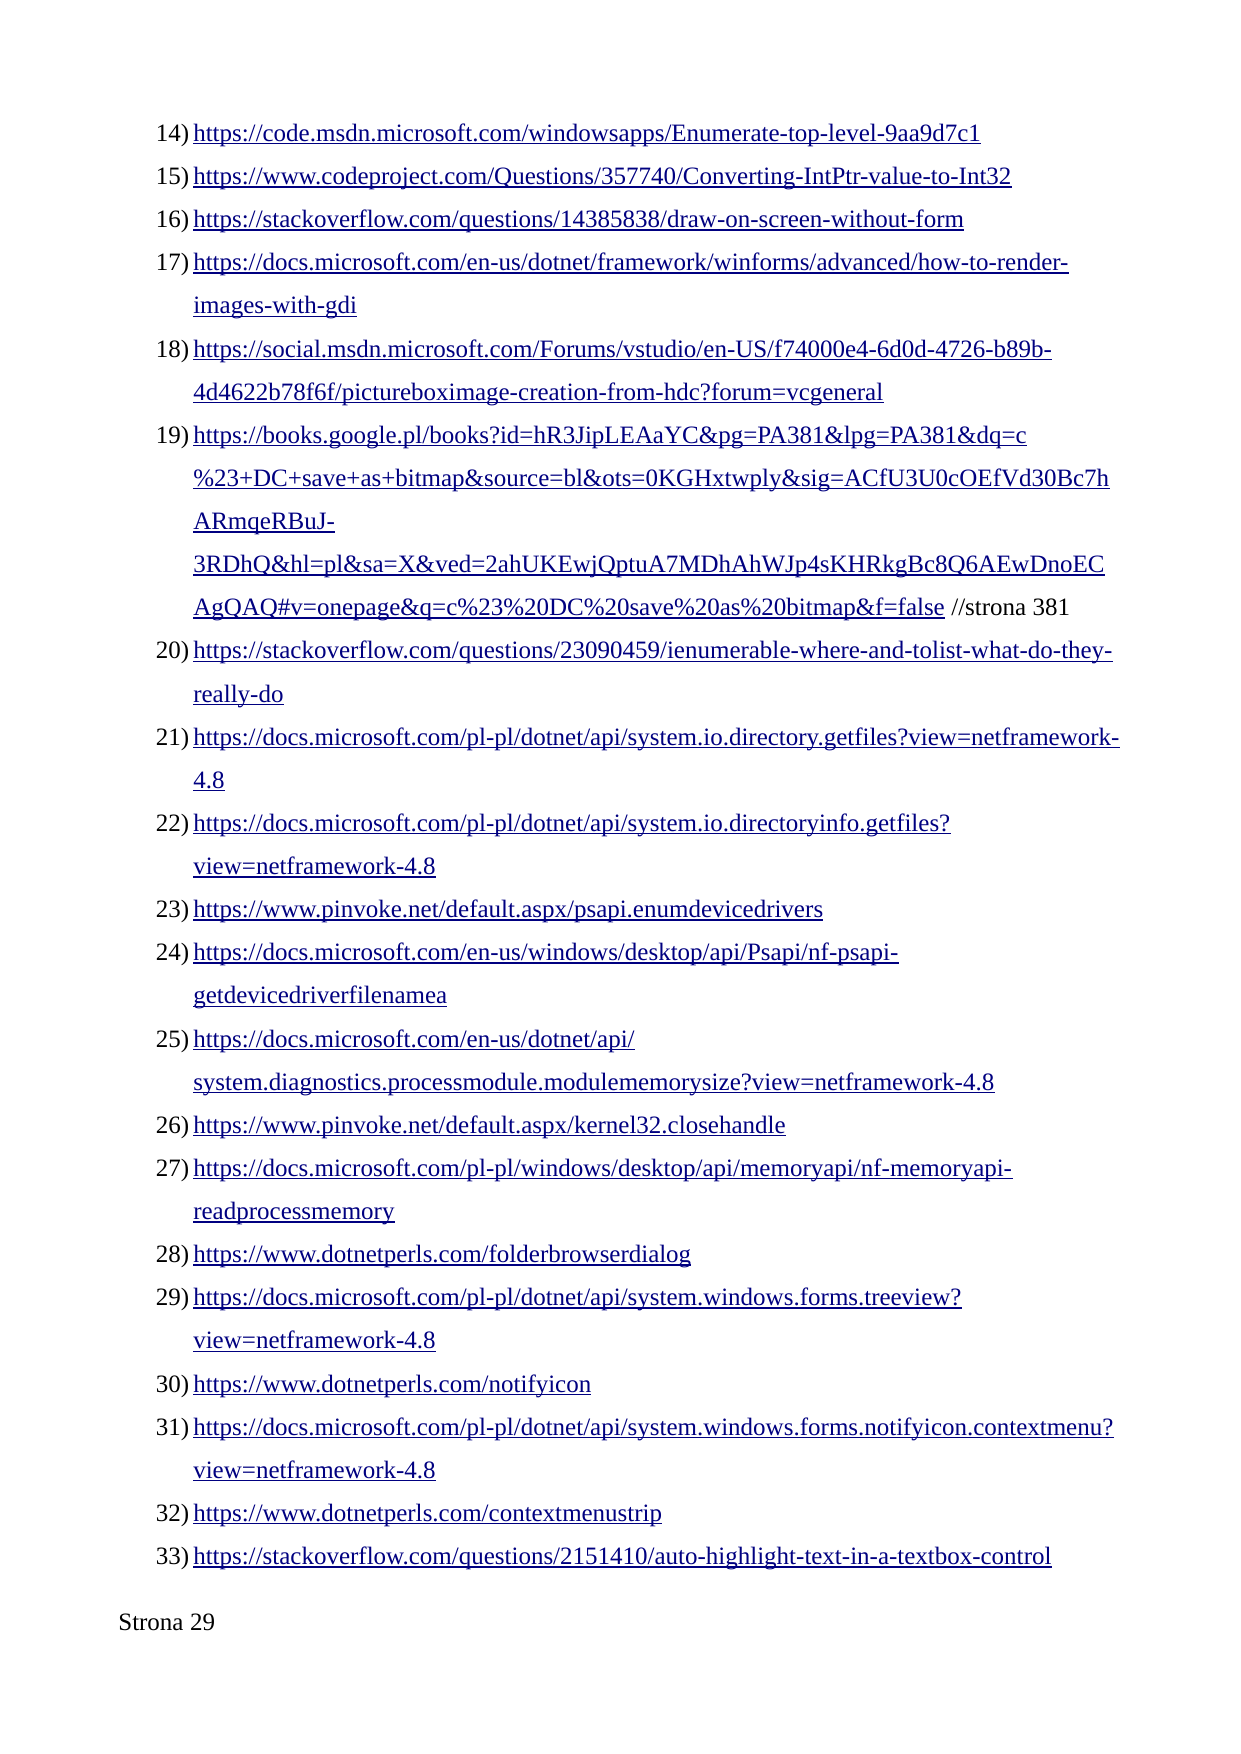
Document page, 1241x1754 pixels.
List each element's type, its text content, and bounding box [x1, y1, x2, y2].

list https://www.dotnetperls.com/notifyicon [156, 1369, 1122, 1397]
list https://www.codeproject.com/Questions/357740/Converting-IntPtr-value-to-Int32 [156, 161, 1122, 190]
list https://docs.microsoft.com/pl-pl/dotnet/api/system.io.directoryinfo.getfiles?view=netframework-4.8 [156, 808, 1122, 880]
list https://code.msdn.microsoft.com/windowsapps/Enumerate-top-level-9aa9d7c1 [156, 118, 1122, 147]
list https://docs.microsoft.com/en-us/dotnet/framework/winforms/advanced/how-to-render-images-with-gdi [156, 247, 1122, 319]
list https://docs.microsoft.com/en-us/dotnet/api/system.diagnostics.processmodule.modulememorysize?view=netframework-4.8 [156, 1024, 1122, 1096]
list https://www.pinvoke.net/default.aspx/psapi.enumdevicedrivers [156, 894, 1122, 923]
list https://social.msdn.microsoft.com/Forums/vstudio/en-US/f74000e4-6d0d-4726-b89b-4d4622b78f6f/pictureboximage-creation-from-hdc?forum=vcgeneral [156, 334, 1122, 406]
list https://stackoverflow.com/questions/2151410/auto-highlight-text-in-a-textbox-control [156, 1541, 1122, 1570]
list https://www.dotnetperls.com/contextmenustrip [156, 1498, 1122, 1527]
list https://docs.microsoft.com/pl-pl/dotnet/api/system.windows.forms.notifyicon.contextmenu?view=netframework-4.8 [156, 1412, 1122, 1484]
list https://docs.microsoft.com/pl-pl/windows/desktop/api/memoryapi/nf-memoryapi-readprocessmemory [156, 1153, 1122, 1225]
list https://books.google.pl/books?id=hR3JipLEAaYC&pg=PA381&lpg=PA381&dq=c%23+DC+save+as+bitmap&source=bl&ots=0KGHxtwply&sig=ACfU3U0cOEfVd30Bc7hARmqeRBuJ-3RDhQ&hl=pl&sa=X&ved=2ahUKEwjQptuA7MDhAhWJp4sKHRkgBc8Q6AEwDnoECAgQAQ#v=onepage&q=c%23%20DC%20save%20as%20bitmap&f=false //strona 381 [156, 420, 1122, 621]
list https://stackoverflow.com/questions/14385838/draw-on-screen-without-form [156, 204, 1122, 233]
list https://docs.microsoft.com/pl-pl/dotnet/api/system.windows.forms.treeview?view=netframework-4.8 [156, 1282, 1122, 1354]
list https://docs.microsoft.com/pl-pl/dotnet/api/system.io.directory.getfiles?view=netframework-4.8 [156, 722, 1122, 794]
list https://docs.microsoft.com/en-us/windows/desktop/api/Psapi/nf-psapi-getdevicedriverfilenamea [156, 937, 1122, 1009]
list https://www.dotnetperls.com/folderbrowserdialog [156, 1239, 1122, 1268]
list https://stackoverflow.com/questions/23090459/ienumerable-where-and-tolist-what-do-they-really-do [156, 636, 1122, 707]
list https://www.pinvoke.net/default.aspx/kernel32.closehandle [156, 1110, 1122, 1139]
